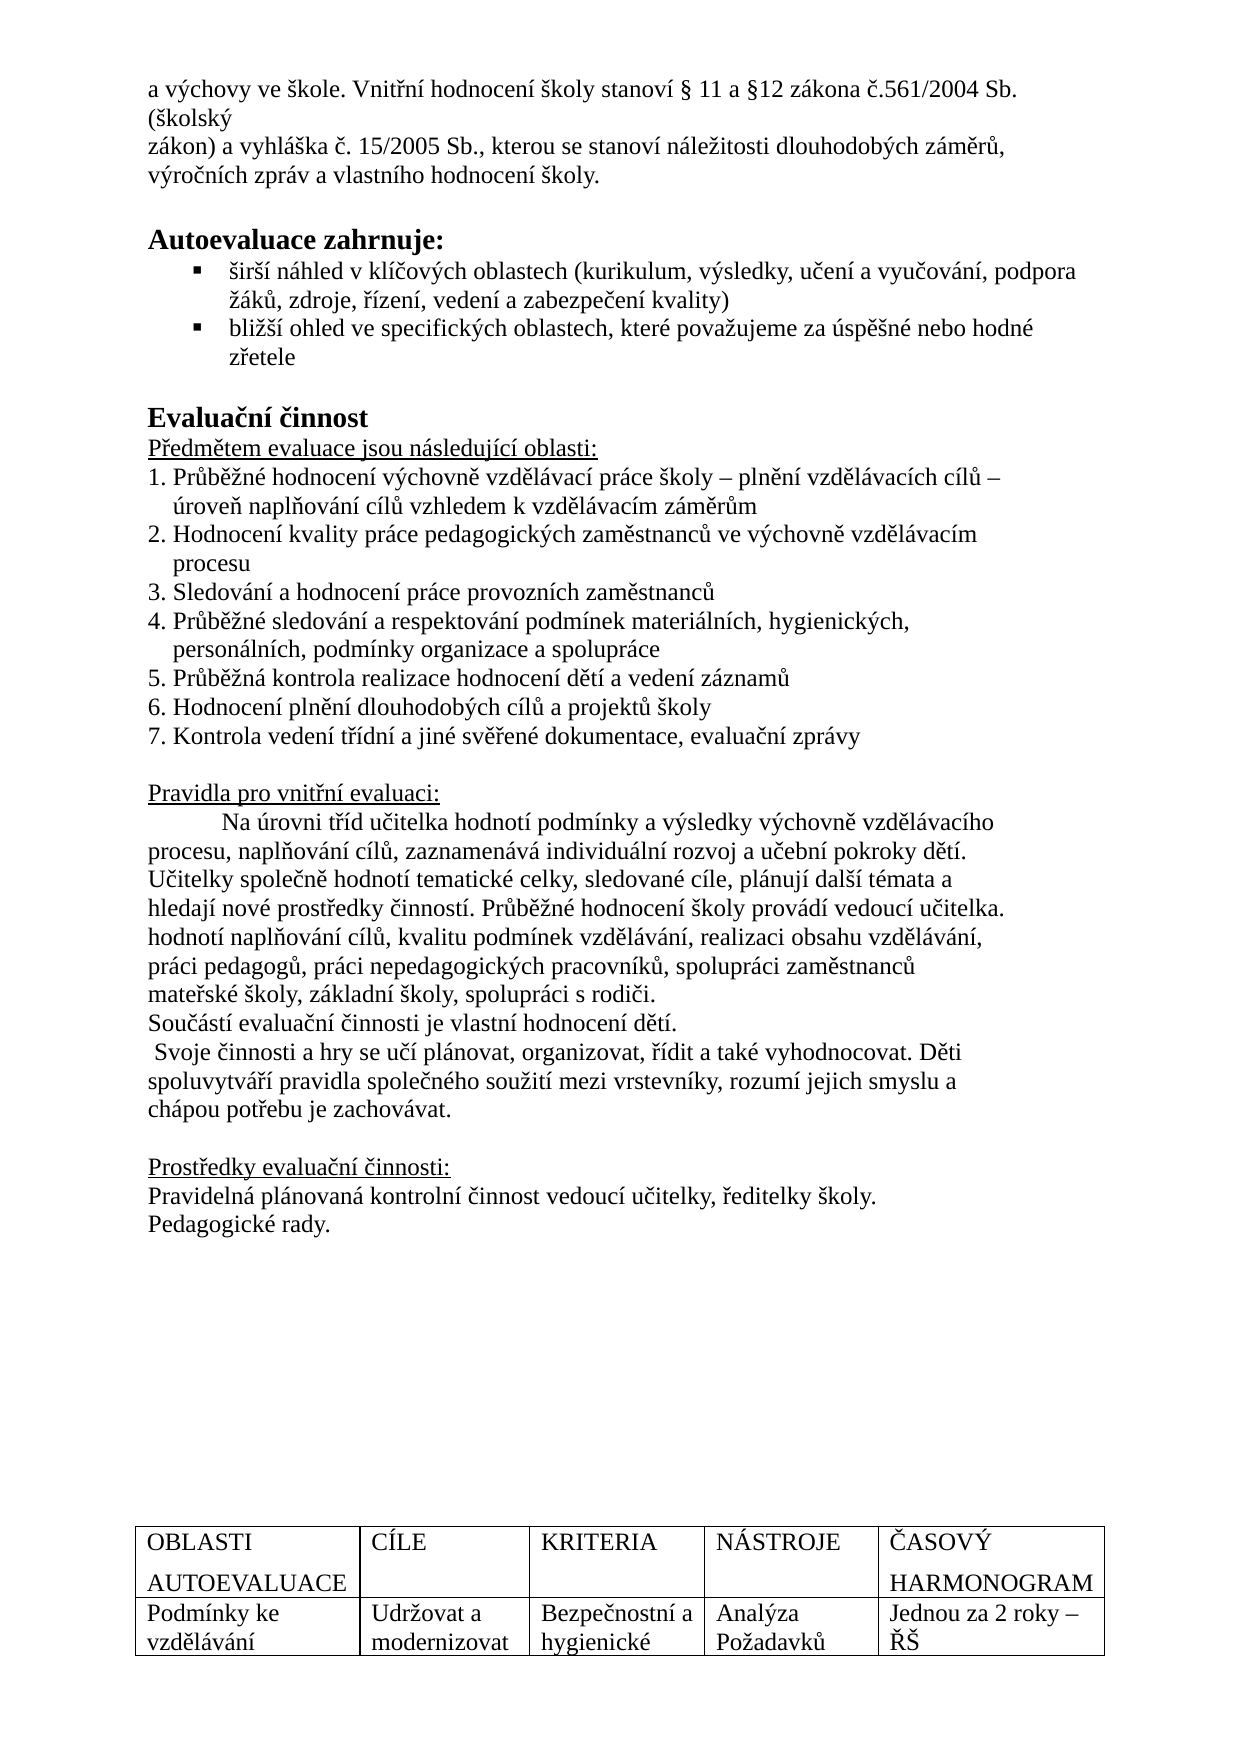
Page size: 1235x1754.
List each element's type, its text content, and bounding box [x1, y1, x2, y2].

text Pravidla pro vnitřní evaluaci: [148, 778, 1087, 807]
text 4. Průběžné sledování a respektování podmínek materiálních, hygienických, [148, 606, 1087, 634]
text Autoevaluace zahrnuje: [148, 222, 1087, 256]
text zákon) a vyhláška č. 15/2005 Sb., kterou se stanoví náležitosti dlouhodobých záměrů, [148, 131, 1087, 160]
text úroveň naplňování cílů vzhledem k vzdělávacím záměrům [148, 491, 1087, 519]
text hodnotí naplňování cílů, kvalitu podmínek vzdělávání, realizaci obsahu vzdělávání, [148, 922, 1087, 951]
text práci pedagogů, práci nepedagogických pracovníků, spolupráci zaměstnanců [148, 951, 1087, 979]
table_cell Udržovat a modernizovat [361, 1598, 529, 1655]
table_cell Analýza Požadavků [705, 1598, 878, 1655]
text Součástí evaluační činnosti je vlastní hodnocení dětí. [148, 1008, 1087, 1037]
text hledají nové prostředky činností. Průběžné hodnocení školy provádí vedoucí učitelka. [148, 893, 1087, 922]
text chápou potřebu je zachovávat. [148, 1094, 1087, 1123]
text výročních zpráv a vlastního hodnocení školy. [148, 160, 1087, 189]
table_header ČASOVÝ HARMONOGRAM [879, 1527, 1104, 1597]
text Na úrovni tříd učitelka hodnotí podmínky a výsledky výchovně vzdělávacího [148, 807, 1087, 836]
text 5. Průběžná kontrola realizace hodnocení dětí a vedení záznamů [148, 663, 1087, 692]
table_cell Jednou za 2 roky – ŘŠ [879, 1598, 1104, 1655]
text procesu, naplňování cílů, zaznamenává individuální rozvoj a učební pokroky dětí. [148, 836, 1087, 864]
text 2. Hodnocení kvality práce pedagogických zaměstnanců ve výchovně vzdělávacím [148, 519, 1087, 548]
table_header OBLASTI AUTOEVALUACE [136, 1527, 359, 1597]
table_header CÍLE [361, 1527, 529, 1597]
table_cell Bezpečnostní a hygienické [530, 1598, 704, 1655]
list širší náhled v klíčových oblastech (kurikulum, výsledky, učení a vyučování, podpora žáků, zdroje, řízení, vedení a zabezpečení kvality) [191, 256, 1087, 313]
text Pravidelná plánovaná kontrolní činnost vedoucí učitelky, ředitelky školy. [148, 1181, 1087, 1209]
text Pedagogické rady. [148, 1209, 1087, 1238]
table_cell Podmínky ke vzdělávání [136, 1598, 359, 1655]
text 6. Hodnocení plnění dlouhodobých cílů a projektů školy [148, 692, 1087, 721]
text 7. Kontrola vedení třídní a jiné svěřené dokumentace, evaluační zprávy [148, 721, 1087, 749]
text 3. Sledování a hodnocení práce provozních zaměstnanců [148, 577, 1087, 606]
text procesu [148, 548, 1087, 577]
text mateřské školy, základní školy, spolupráci s rodiči. [148, 979, 1087, 1008]
table_header NÁSTROJE [705, 1527, 878, 1597]
text Evaluační činnost [103, 400, 1087, 433]
text a výchovy ve škole. Vnitřní hodnocení školy stanoví § 11 a §12 zákona č.561/2004 Sb. (školský [148, 74, 1087, 131]
text Učitelky společně hodnotí tematické celky, sledované cíle, plánují další témata a [148, 864, 1087, 893]
text Svoje činnosti a hry se učí plánovat, organizovat, řídit a také vyhodnocovat. Děti [148, 1037, 1087, 1066]
list bližší ohled ve specifických oblastech, které považujeme za úspěšné nebo hodné zřetele [191, 313, 1087, 371]
text Předmětem evaluace jsou následující oblasti: [148, 433, 1087, 462]
text Prostředky evaluační činnosti: [148, 1152, 1087, 1181]
text spoluvytváří pravidla společného soužití mezi vrstevníky, rozumí jejich smyslu a [148, 1066, 1087, 1094]
text 1. Průběžné hodnocení výchovně vzdělávací práce školy – plnění vzdělávacích cílů – [148, 462, 1087, 491]
text personálních, podmínky organizace a spolupráce [148, 634, 1087, 663]
table_header KRITERIA [530, 1527, 704, 1597]
